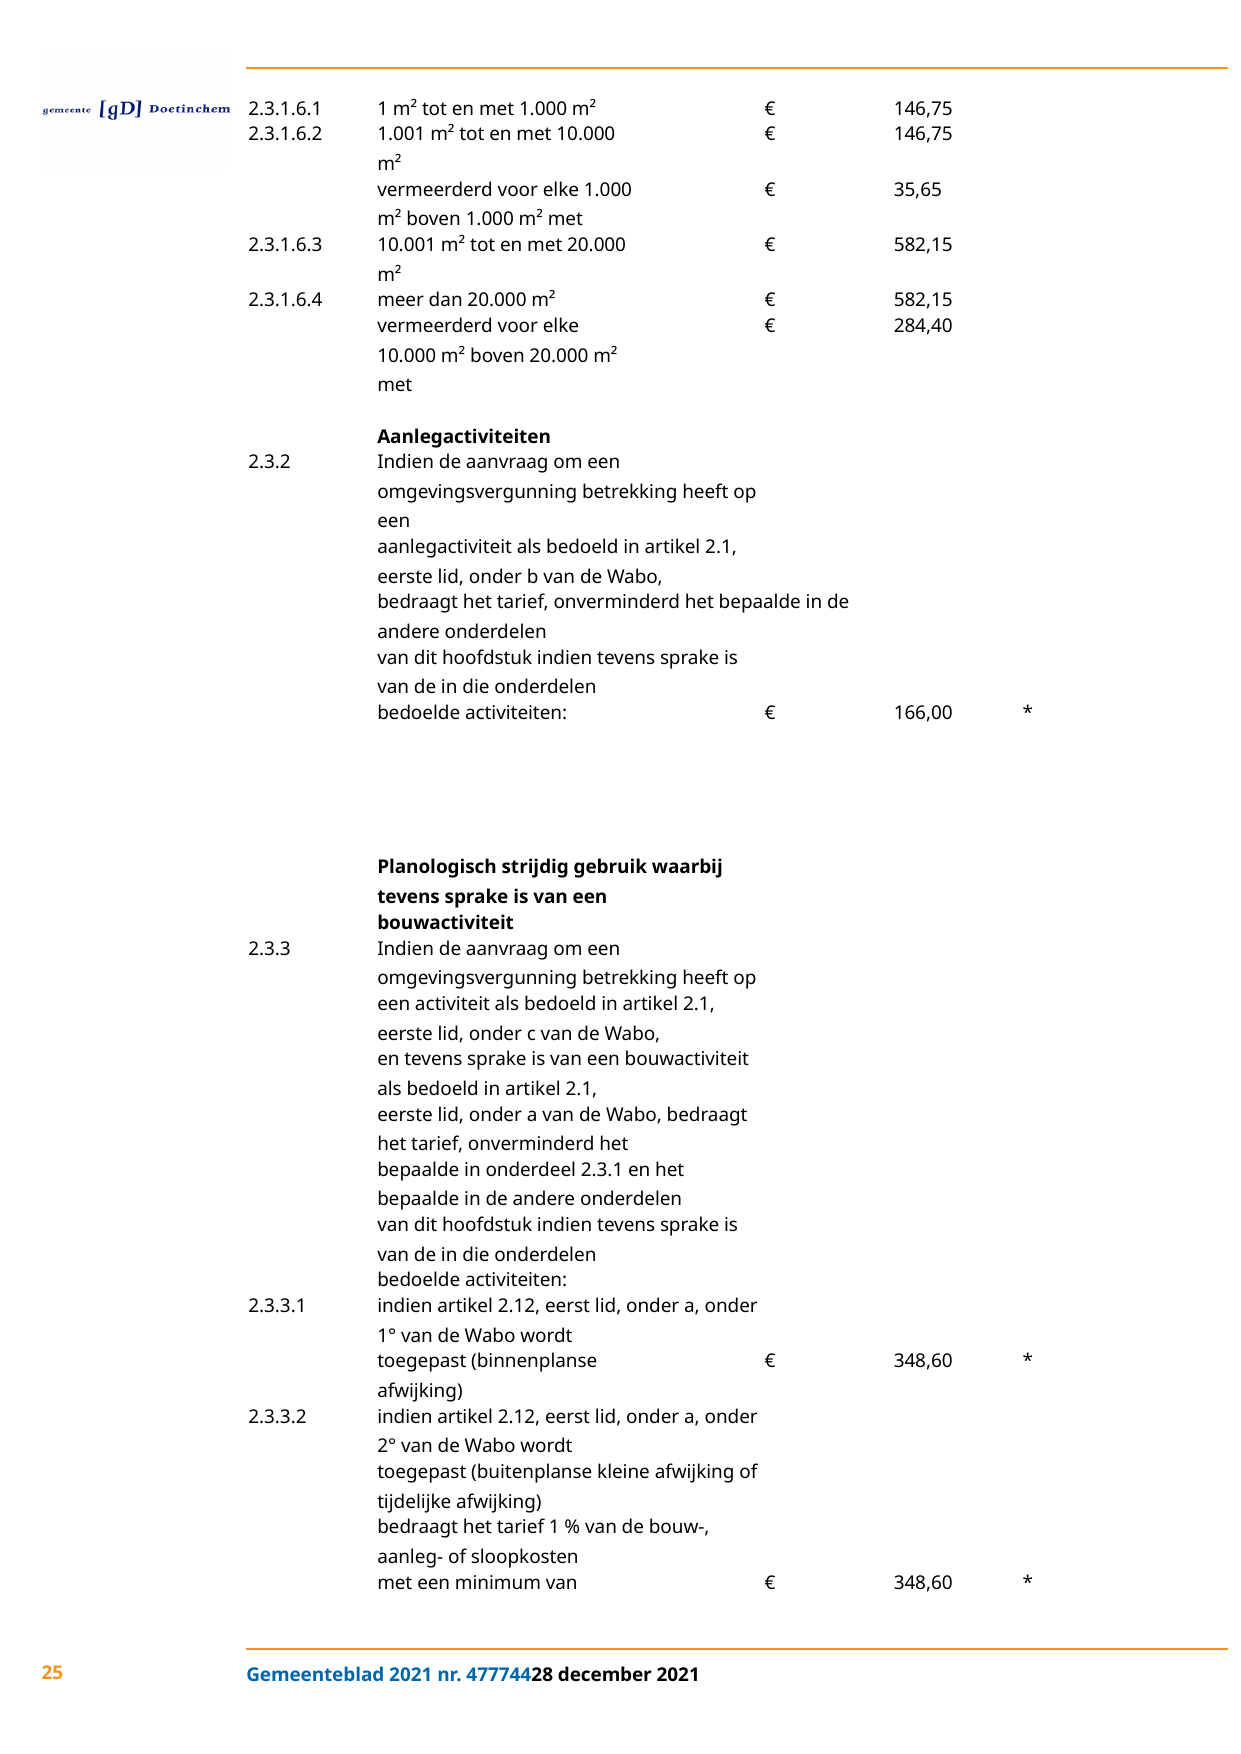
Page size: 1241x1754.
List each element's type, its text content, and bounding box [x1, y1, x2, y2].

table_cell [1023, 644, 1152, 699]
table_cell [1023, 1514, 1152, 1569]
table_cell [894, 1514, 1022, 1569]
table_cell [1023, 1403, 1152, 1458]
table_cell [1023, 828, 1152, 854]
table_cell [248, 1514, 377, 1569]
table_cell een activiteit als bedoeld in artikel 2.1, eerste lid, onder c van de Wabo, [377, 990, 764, 1045]
table_cell * [1023, 699, 1152, 725]
table_cell [894, 1267, 1022, 1292]
table_cell 10.001 m² tot en met 20.000 m² [377, 231, 635, 286]
table_cell [377, 397, 506, 423]
table_cell 348,60 [894, 1348, 1022, 1403]
table_cell [1023, 95, 1152, 121]
table_cell Indien de aanvraag om een omgevingsvergunning betrekking heeft op een [377, 449, 764, 533]
table_cell 582,15 [894, 286, 1022, 312]
table_cell [248, 1156, 377, 1211]
table_cell [764, 751, 893, 777]
picture [41, 47, 231, 172]
table_cell 35,65 [894, 176, 1022, 231]
table_cell [506, 802, 635, 828]
table_cell [894, 990, 1022, 1045]
table_cell [248, 1267, 377, 1292]
table_cell € [764, 176, 893, 231]
table_cell meer dan 20.000 m² [377, 286, 635, 312]
table_cell [894, 1211, 1022, 1267]
table_cell 1 m² tot en met 1.000 m² [377, 95, 635, 121]
table_cell € [764, 699, 893, 725]
table_cell [248, 1458, 377, 1514]
table_cell € [764, 286, 893, 312]
table_cell [248, 699, 377, 725]
table_cell [894, 1156, 1022, 1211]
table_cell [635, 802, 764, 828]
table_cell toegepast (buitenplanse kleine afwijking of tijdelijke afwijking) [377, 1458, 764, 1514]
table_cell [635, 286, 764, 312]
table_cell [635, 909, 764, 935]
table_cell bedraagt het tarief 1 % van de bouw-, aanleg- of sloopkosten [377, 1514, 764, 1569]
table_cell [635, 95, 764, 121]
table_cell Planologisch strijdig gebruik waarbij tevens sprake is van een [377, 854, 764, 909]
table_cell € [764, 95, 893, 121]
table_cell [764, 1045, 893, 1101]
table_cell aanlegactiviteit als bedoeld in artikel 2.1, eerste lid, onder b van de Wabo, [377, 534, 764, 589]
table_cell [764, 935, 893, 990]
table_cell 2.3.3 [248, 935, 377, 990]
table_cell [635, 777, 764, 802]
table_cell [506, 828, 635, 854]
table_cell [764, 449, 893, 533]
table_cell en tevens sprake is van een bouwactiviteit als bedoeld in artikel 2.1, [377, 1045, 764, 1101]
table_cell 582,15 [894, 231, 1022, 286]
table_cell [894, 397, 1022, 423]
table_cell [1023, 777, 1152, 802]
table_cell [635, 176, 764, 231]
table_cell [248, 854, 377, 909]
table_cell [248, 828, 377, 854]
table_cell [377, 777, 506, 802]
table_cell [1023, 176, 1152, 231]
table_cell [635, 121, 764, 176]
table_cell [764, 909, 893, 935]
table_cell [377, 725, 506, 751]
table_cell [1023, 534, 1152, 589]
table_cell [764, 1101, 893, 1156]
table_cell [894, 534, 1022, 589]
table_cell [248, 534, 377, 589]
table_cell [894, 1293, 1022, 1348]
table_cell [1023, 1267, 1152, 1292]
table_cell [1023, 312, 1152, 397]
table_cell [248, 751, 377, 777]
table_cell [635, 725, 764, 751]
table_cell 2.3.1.6.4 [248, 286, 377, 312]
table_cell [894, 751, 1022, 777]
table_cell bedoelde activiteiten: [377, 699, 635, 725]
table_cell [377, 751, 506, 777]
table_cell 2.3.1.6.2 [248, 121, 377, 176]
table_cell toegepast (binnenplanse afwijking) [377, 1348, 635, 1403]
table_cell [764, 397, 893, 423]
table_cell 146,75 [894, 95, 1022, 121]
table_cell 348,60 [894, 1569, 1022, 1595]
table_cell [248, 777, 377, 802]
table_cell [1023, 121, 1152, 176]
table_cell [764, 534, 893, 589]
table_cell [506, 751, 635, 777]
table_cell [894, 589, 1022, 644]
table_cell 284,40 [894, 312, 1022, 397]
table_cell [1023, 589, 1152, 644]
table_cell [894, 449, 1022, 533]
table_cell indien artikel 2.12, eerst lid, onder a, onder 2° van de Wabo wordt [377, 1403, 764, 1458]
table_cell * [1023, 1348, 1152, 1403]
table_cell [1023, 990, 1152, 1045]
table_cell [506, 397, 635, 423]
table_cell € [764, 1348, 893, 1403]
table_cell [894, 828, 1022, 854]
table_cell [248, 644, 377, 699]
table_cell [764, 1267, 893, 1292]
table_cell van dit hoofdstuk indien tevens sprake is van de in die onderdelen [377, 644, 764, 699]
table_cell [1023, 286, 1152, 312]
table_cell [764, 423, 893, 448]
table_cell 2.3.2 [248, 449, 377, 533]
table_cell € [764, 1569, 893, 1595]
table_cell [764, 854, 893, 909]
table_cell bedraagt het tarief, onverminderd het bepaalde in de andere onderdelen [377, 589, 893, 644]
table_cell [635, 1348, 764, 1403]
table_cell met een minimum van [377, 1569, 635, 1595]
table_cell [1023, 935, 1152, 990]
table_cell [1023, 1156, 1152, 1211]
table_cell [1023, 1101, 1152, 1156]
table_cell [764, 802, 893, 828]
table_cell [635, 312, 764, 397]
table_cell 2.3.3.1 [248, 1293, 377, 1348]
table_cell [764, 1293, 893, 1348]
table_cell [894, 802, 1022, 828]
table_cell [894, 854, 1022, 909]
table_cell [377, 802, 506, 828]
table_cell [894, 1101, 1022, 1156]
table_cell [248, 1569, 377, 1595]
table_cell [764, 1156, 893, 1211]
table_cell € [764, 231, 893, 286]
table_cell [894, 777, 1022, 802]
table_cell [764, 725, 893, 751]
table_cell [894, 423, 1022, 448]
table_cell [248, 1348, 377, 1403]
table_cell [248, 909, 377, 935]
table_cell € [764, 312, 893, 397]
table_cell [377, 828, 506, 854]
table_cell [1023, 854, 1152, 909]
table_cell [248, 802, 377, 828]
table_cell van dit hoofdstuk indien tevens sprake is van de in die onderdelen [377, 1211, 764, 1267]
table_cell 1.001 m² tot en met 10.000 m² [377, 121, 635, 176]
table_cell [635, 828, 764, 854]
table_cell [1023, 802, 1152, 828]
table_cell [894, 1458, 1022, 1514]
table_cell [894, 725, 1022, 751]
table_cell [1023, 397, 1152, 423]
table_cell [1023, 449, 1152, 533]
table_cell indien artikel 2.12, eerst lid, onder a, onder 1° van de Wabo wordt [377, 1293, 764, 1348]
table_cell [764, 777, 893, 802]
table_cell [894, 909, 1022, 935]
table_cell € [764, 121, 893, 176]
table_cell [764, 1211, 893, 1267]
table_cell [894, 1403, 1022, 1458]
table_cell [1023, 1293, 1152, 1348]
table_cell [248, 312, 377, 397]
table_cell [635, 751, 764, 777]
table_cell [248, 589, 377, 644]
table_cell [764, 644, 893, 699]
table_cell [248, 725, 377, 751]
table_cell 2.3.3.2 [248, 1403, 377, 1458]
table_cell [248, 1101, 377, 1156]
table_cell bouwactiviteit [377, 909, 635, 935]
table_cell [894, 644, 1022, 699]
table_cell 2.3.1.6.1 [248, 95, 377, 121]
table_cell [248, 397, 377, 423]
table_cell [1023, 231, 1152, 286]
table_cell [1023, 725, 1152, 751]
table_cell [1023, 751, 1152, 777]
table_cell [1023, 909, 1152, 935]
table_cell [248, 176, 377, 231]
table_cell [1023, 1211, 1152, 1267]
table_cell Aanlegactiviteiten [377, 423, 635, 448]
table_cell Indien de aanvraag om een omgevingsvergunning betrekking heeft op [377, 935, 764, 990]
table_cell [248, 1211, 377, 1267]
table_cell bedoelde activiteiten: [377, 1267, 635, 1292]
table_cell [248, 1045, 377, 1101]
table_cell [764, 828, 893, 854]
table_cell [764, 1403, 893, 1458]
table_cell 166,00 [894, 699, 1022, 725]
table_cell [635, 231, 764, 286]
table_cell [764, 1514, 893, 1569]
table_cell bepaalde in onderdeel 2.3.1 en het bepaalde in de andere onderdelen [377, 1156, 764, 1211]
table_cell [248, 423, 377, 448]
table_cell [1023, 1045, 1152, 1101]
table_cell [1023, 423, 1152, 448]
table_cell [635, 397, 764, 423]
table_cell [894, 935, 1022, 990]
table_cell [506, 777, 635, 802]
table_cell [635, 699, 764, 725]
table_cell eerste lid, onder a van de Wabo, bedraagt het tarief, onverminderd het [377, 1101, 764, 1156]
table_cell vermeerderd voor elke 10.000 m² boven 20.000 m² met [377, 312, 635, 397]
table_cell * [1023, 1569, 1152, 1595]
table_cell [635, 423, 764, 448]
table_cell [635, 1267, 764, 1292]
table_cell [506, 725, 635, 751]
table_cell 2.3.1.6.3 [248, 231, 377, 286]
table_cell [764, 990, 893, 1045]
table_cell [764, 1458, 893, 1514]
table_cell [248, 990, 377, 1045]
table_cell [1023, 1458, 1152, 1514]
table_cell vermeerderd voor elke 1.000 m² boven 1.000 m² met [377, 176, 635, 231]
table_cell [635, 1569, 764, 1595]
table_cell 146,75 [894, 121, 1022, 176]
table_cell [894, 1045, 1022, 1101]
